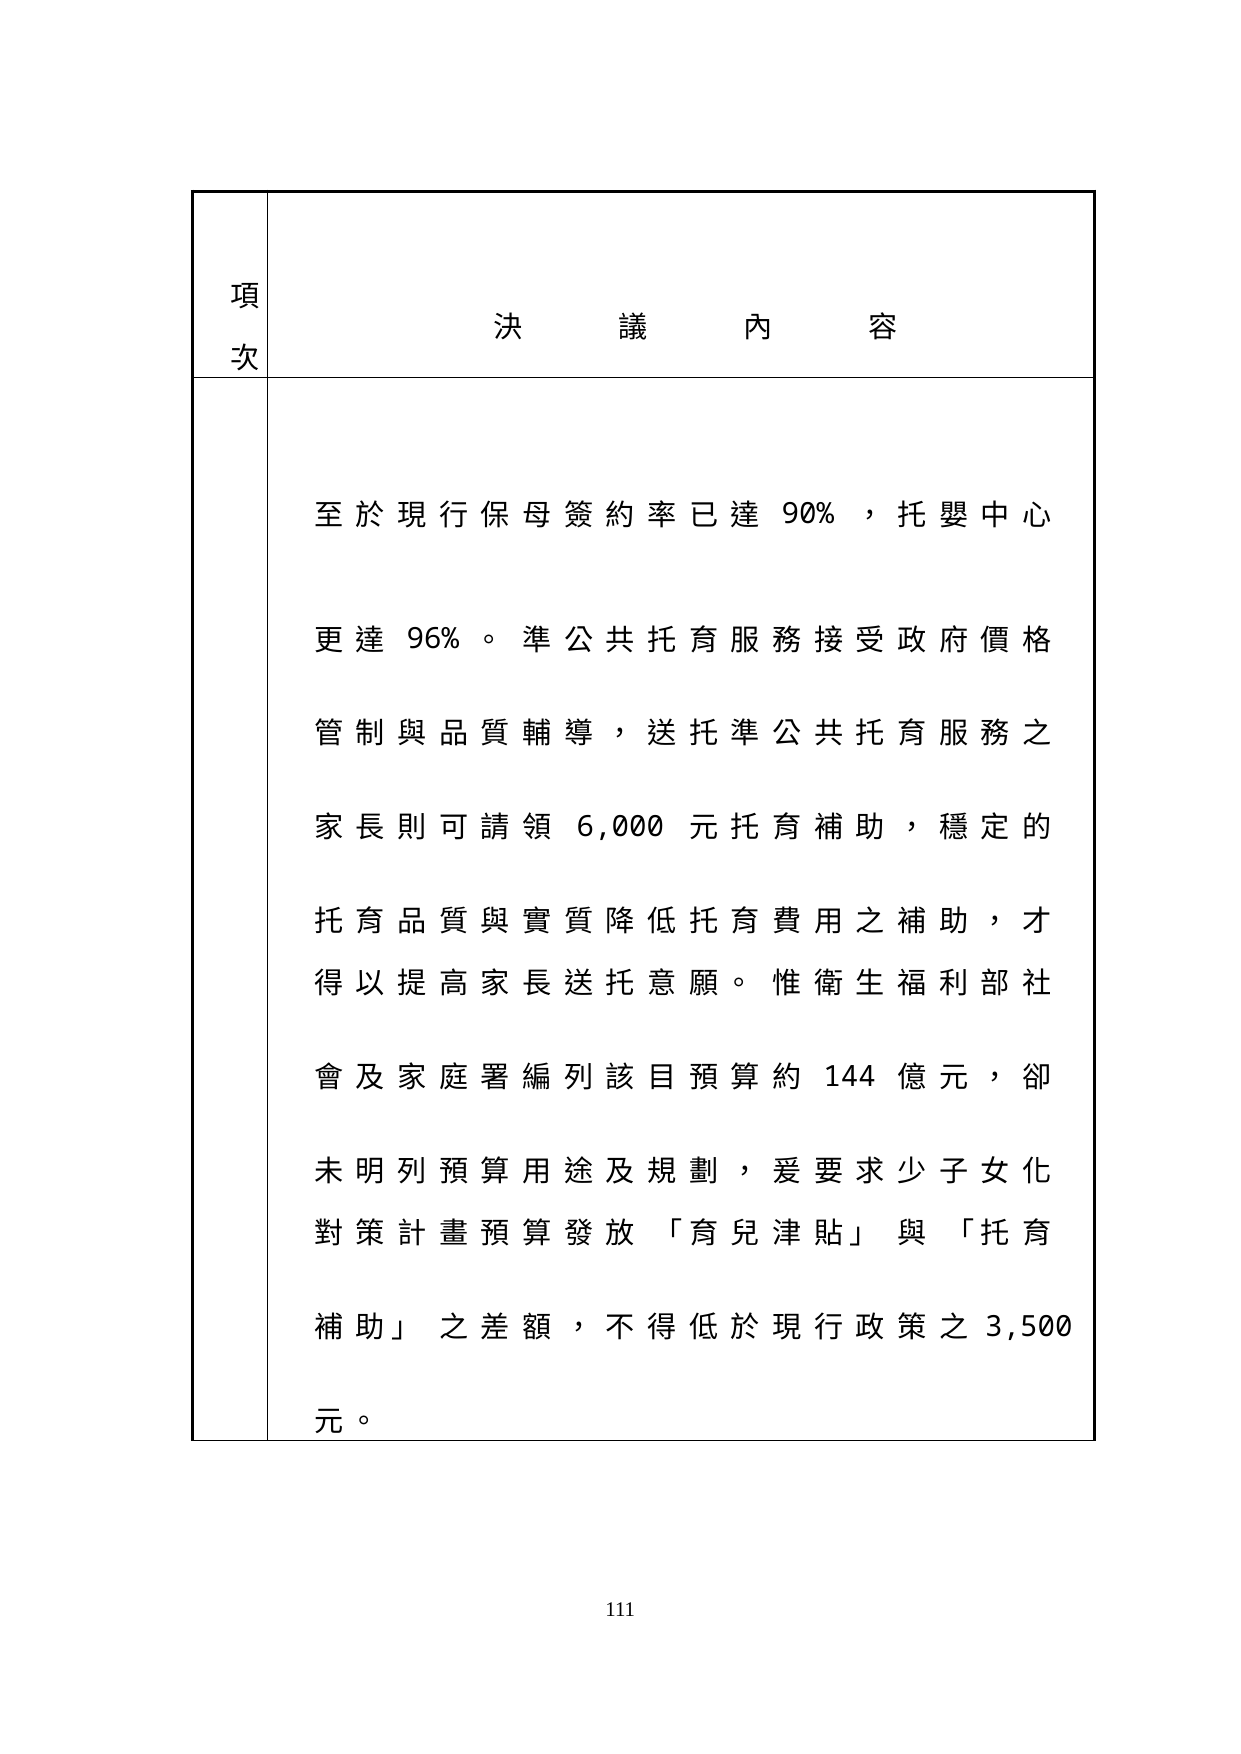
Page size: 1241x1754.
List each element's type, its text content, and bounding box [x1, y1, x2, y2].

table_header 決 議 內 容 [268, 193, 1093, 377]
table_cell [194, 378, 267, 1439]
table_header 項次 [194, 193, 267, 377]
table_cell 至於現行保母簽約率已達90%，托嬰中心更達96%。準公共托育服務接受政府價格管制與品質輔導，送托準公共托育服務之家長則可請領6,000元托育補助，穩定的托育品質與實質降低托育費用之補助，才得以提高家長送托意願。惟衛生福利部社會及家庭署編列該目預算約144億元，卻未明列預算用途及規劃，爰要求少子女化對策計畫預算發放「育兒津貼」與「托育補助」之差額，不得低於現行政策之3,500元。 [268, 378, 1093, 1439]
